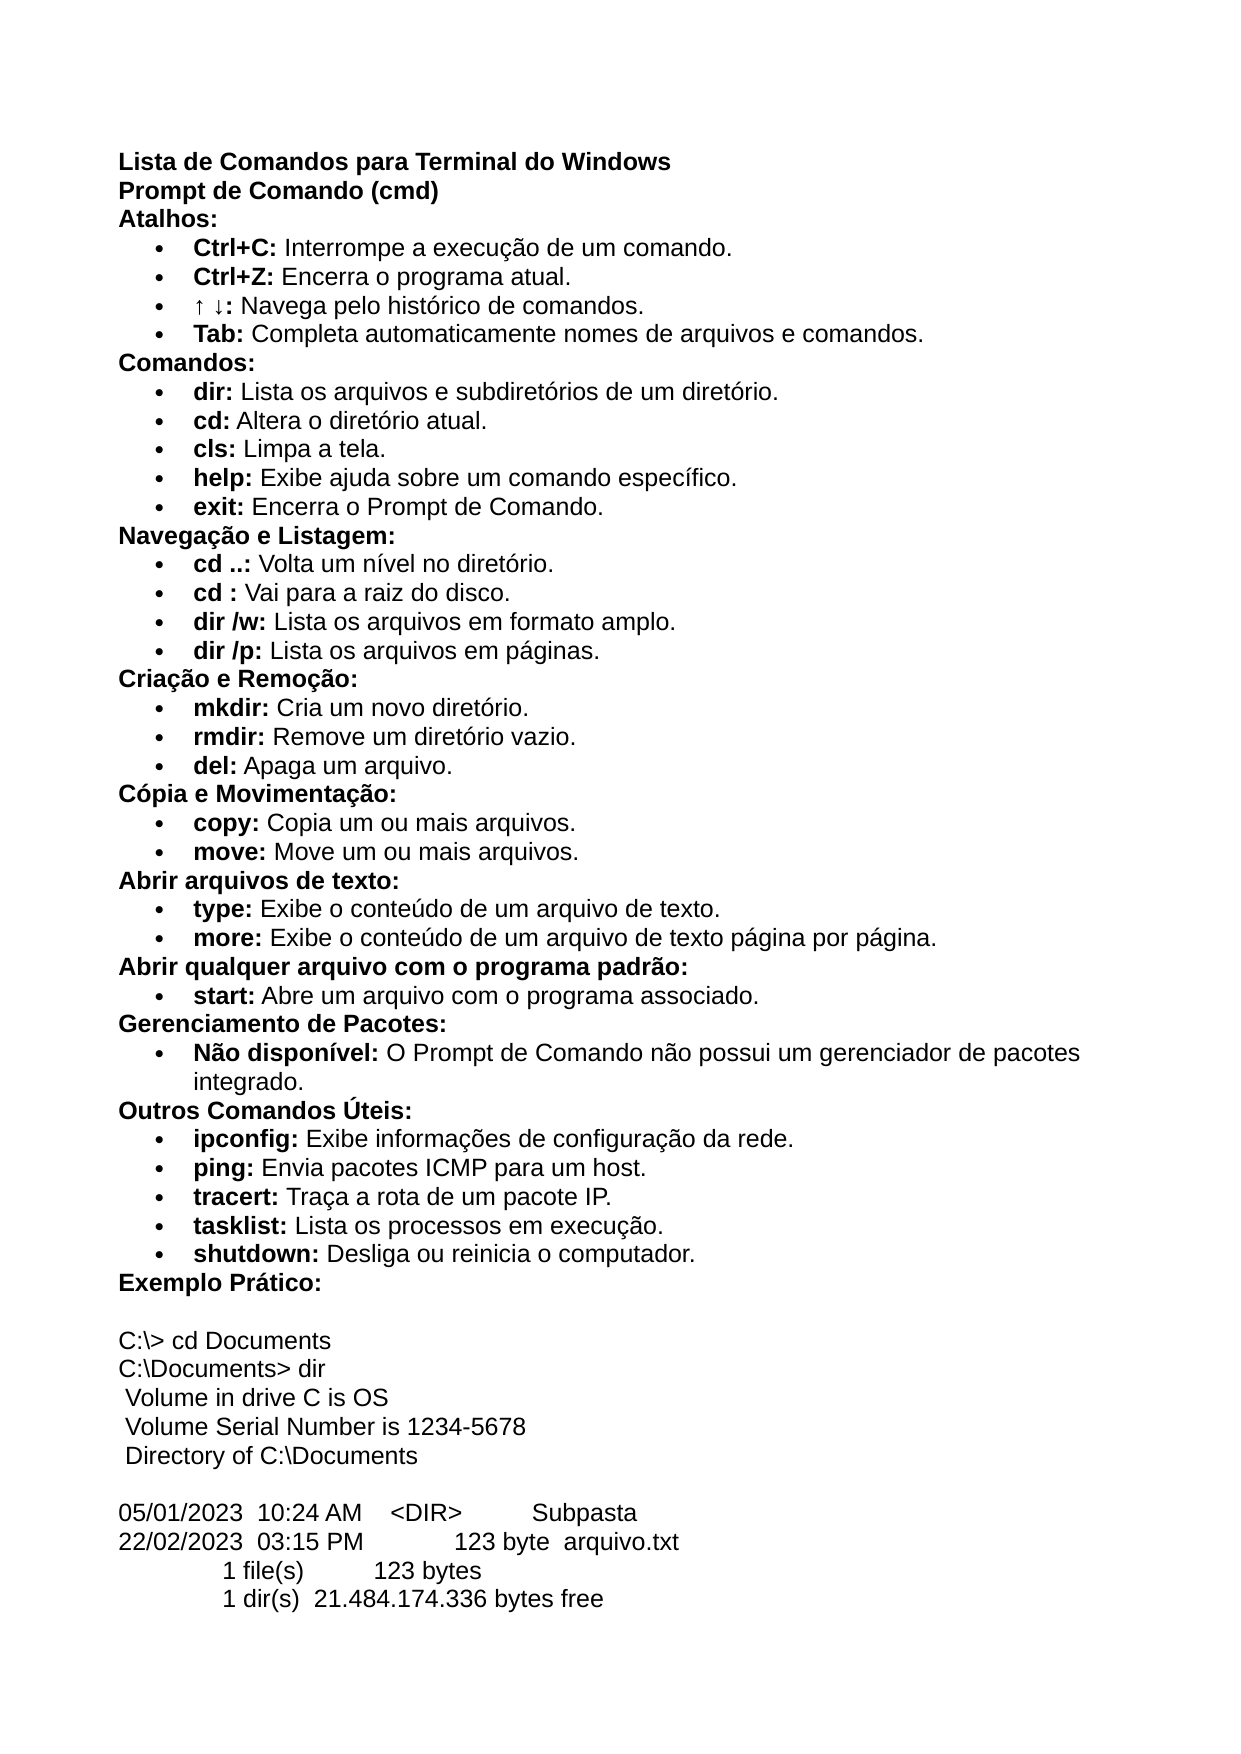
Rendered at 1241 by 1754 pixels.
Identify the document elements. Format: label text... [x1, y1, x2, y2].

text Volume Serial Number is 1234-5678 [118, 1412, 1122, 1441]
text 05/01/2023 10:24 AM <DIR> Subpasta [118, 1498, 1122, 1527]
list more: Exibe o conteúdo de um arquivo de texto página por página. [156, 923, 1122, 952]
text Gerenciamento de Pacotes: [118, 1009, 1122, 1038]
text Directory of C:\Documents [118, 1441, 1122, 1469]
text Comandos: [118, 348, 1122, 377]
list cd ..: Volta um nível no diretório. [156, 549, 1122, 578]
list Não disponível: O Prompt de Comando não possui um gerenciador de pacotes integrado. [156, 1038, 1122, 1096]
list exit: Encerra o Prompt de Comando. [156, 492, 1122, 521]
list type: Exibe o conteúdo de um arquivo de texto. [156, 894, 1122, 923]
text Atalhos: [118, 204, 1122, 233]
list start: Abre um arquivo com o programa associado. [156, 981, 1122, 1009]
text 1 file(s) 123 bytes [118, 1556, 1122, 1584]
text C:\Documents> dir [118, 1354, 1122, 1383]
text Lista de Comandos para Terminal do Windows [118, 147, 1122, 176]
list Ctrl+C: Interrompe a execução de um comando. [156, 233, 1122, 262]
list ipconfig: Exibe informações de configuração da rede. [156, 1124, 1122, 1153]
list rmdir: Remove um diretório vazio. [156, 722, 1122, 751]
list cd: Altera o diretório atual. [156, 406, 1122, 434]
list mkdir: Cria um novo diretório. [156, 693, 1122, 722]
list del: Apaga um arquivo. [156, 751, 1122, 779]
list move: Move um ou mais arquivos. [156, 837, 1122, 866]
list help: Exibe ajuda sobre um comando específico. [156, 463, 1122, 492]
list tasklist: Lista os processos em execução. [156, 1211, 1122, 1239]
text Abrir qualquer arquivo com o programa padrão: [118, 952, 1122, 981]
list cls: Limpa a tela. [156, 434, 1122, 463]
list shutdown: Desliga ou reinicia o computador. [156, 1239, 1122, 1268]
text Exemplo Prático: [118, 1268, 1122, 1297]
text Cópia e Movimentação: [118, 779, 1122, 808]
text Prompt de Comando (cmd) [118, 176, 1122, 204]
list ping: Envia pacotes ICMP para um host. [156, 1153, 1122, 1182]
list Tab: Completa automaticamente nomes de arquivos e comandos. [156, 319, 1122, 348]
list copy: Copia um ou mais arquivos. [156, 808, 1122, 837]
text 1 dir(s) 21.484.174.336 bytes free [118, 1584, 1122, 1613]
text 22/02/2023 03:15 PM 123 byte arquivo.txt [118, 1527, 1122, 1556]
list Ctrl+Z: Encerra o programa atual. [156, 262, 1122, 291]
list dir /p: Lista os arquivos em páginas. [156, 636, 1122, 664]
text Abrir arquivos de texto: [118, 866, 1122, 894]
list dir /w: Lista os arquivos em formato amplo. [156, 607, 1122, 636]
text Volume in drive C is OS [118, 1383, 1122, 1412]
list dir: Lista os arquivos e subdiretórios de um diretório. [156, 377, 1122, 406]
text C:\> cd Documents [118, 1326, 1122, 1354]
text Navegação e Listagem: [118, 521, 1122, 549]
list cd : Vai para a raiz do disco. [156, 578, 1122, 607]
list tracert: Traça a rota de um pacote IP. [156, 1182, 1122, 1211]
text Outros Comandos Úteis: [118, 1096, 1122, 1124]
list ↑ ↓: Navega pelo histórico de comandos. [156, 291, 1122, 319]
text Criação e Remoção: [118, 664, 1122, 693]
